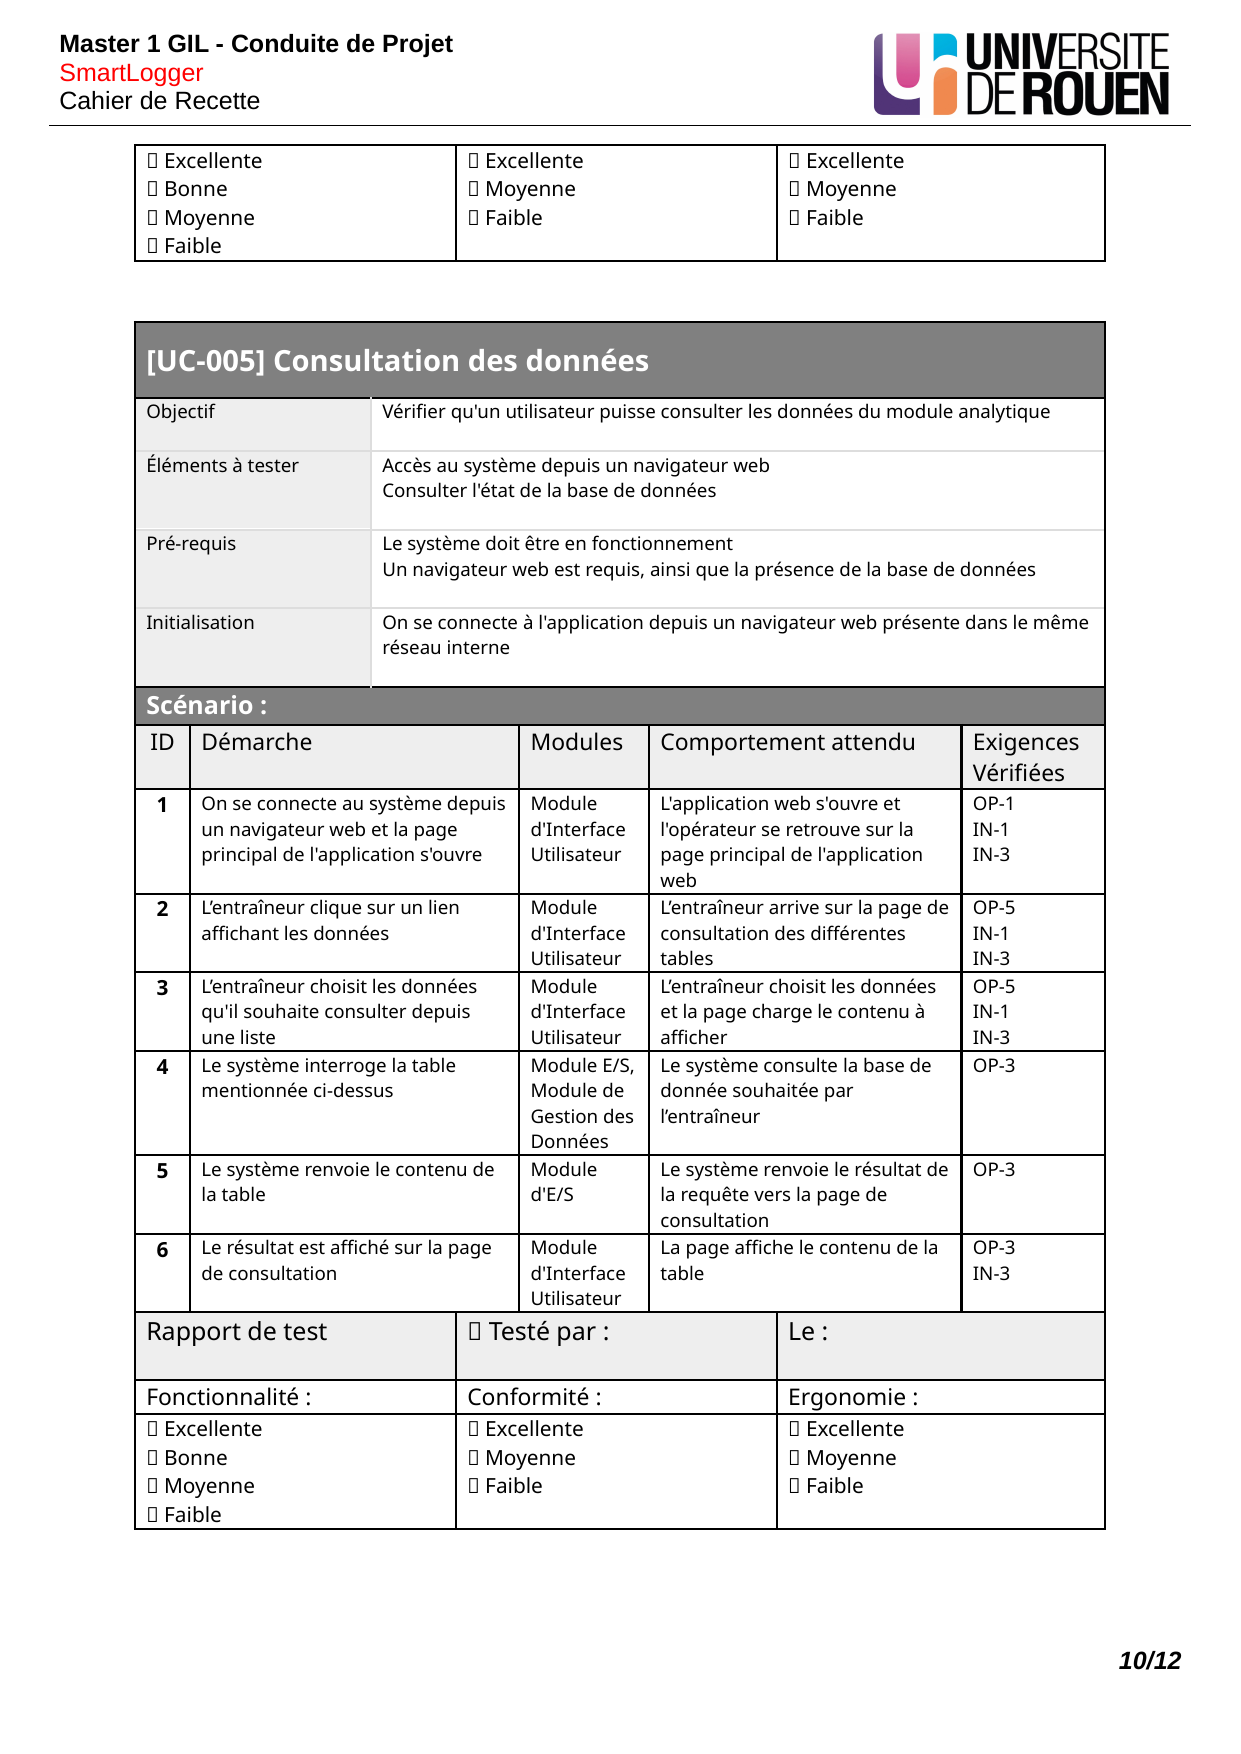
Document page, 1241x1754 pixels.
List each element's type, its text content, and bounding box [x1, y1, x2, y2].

table_cell OP-3 [963, 1052, 1104, 1154]
table_cell Module d'Interface Utilisateur [520, 895, 648, 971]
table_cell  Excellente  Moyenne  Faible [457, 1415, 776, 1528]
table_cell L’entraîneur arrive sur la page de consultation des différentes tables [650, 895, 960, 971]
table_cell Vérifier qu'un utilisateur puisse consulter les données du module analytique [372, 399, 1104, 450]
table_cell Le système renvoie le contenu de la table [191, 1156, 518, 1233]
table_cell OP-5 IN-1 IN-3 [963, 973, 1104, 1050]
table_cell Module E/S, Module de Gestion des Données [520, 1052, 648, 1154]
table_cell Éléments à tester [136, 452, 370, 528]
table_cell Le système doit être en fonctionnement Un navigateur web est requis, ainsi que la présence de la base de données [372, 531, 1104, 607]
table_cell OP-1 IN-1 IN-3 [963, 790, 1104, 892]
table_cell ID [136, 726, 189, 788]
table_cell  Testé par : [457, 1313, 776, 1379]
table_cell OP-3 [963, 1156, 1104, 1233]
table_cell Module d'E/S [520, 1156, 648, 1233]
table_cell 4 [136, 1052, 189, 1154]
table_cell Comportement attendu [650, 726, 960, 788]
table_cell  Excellente  Bonne  Moyenne  Faible [136, 146, 455, 259]
table_cell Module d'Interface Utilisateur [520, 973, 648, 1050]
table_cell Module d'Interface Utilisateur [520, 1235, 648, 1311]
table_cell Exigences Vérifiées [963, 726, 1104, 788]
table_cell Fonctionnalité : [136, 1381, 455, 1412]
table_cell Démarche [191, 726, 518, 788]
table_cell OP-3 IN-3 [963, 1235, 1104, 1311]
table_cell L’entraîneur choisit les données qu'il souhaite consulter depuis une liste [191, 973, 518, 1050]
table_cell  Excellente  Moyenne  Faible [778, 146, 1104, 259]
table_cell  Excellente  Moyenne  Faible [778, 1415, 1104, 1528]
table_cell On se connecte à l'application depuis un navigateur web présente dans le même réseau interne [372, 609, 1104, 686]
table_cell 3 [136, 973, 189, 1050]
picture [872, 32, 1170, 118]
table_cell Objectif [136, 399, 370, 450]
table_cell L'application web s'ouvre et l'opérateur se retrouve sur la page principal de l'application web [650, 790, 960, 892]
table_cell Ergonomie : [778, 1381, 1104, 1412]
table_cell Initialisation [136, 609, 370, 686]
table_cell Le système consulte la base de donnée souhaitée par l’entraîneur [650, 1052, 960, 1154]
table_cell Le : [778, 1313, 1104, 1379]
table_cell Le système renvoie le résultat de la requête vers la page de consultation [650, 1156, 960, 1233]
table_cell OP-5 IN-1 IN-3 [963, 895, 1104, 971]
table_cell Pré-requis [136, 531, 370, 607]
table_cell Accès au système depuis un navigateur web Consulter l'état de la base de données [372, 452, 1104, 528]
table_cell Conformité : [457, 1381, 776, 1412]
table_cell Rapport de test [136, 1313, 455, 1379]
table_cell 2 [136, 895, 189, 971]
table_cell L’entraîneur choisit les données et la page charge le contenu à afficher [650, 973, 960, 1050]
table_cell Le résultat est affiché sur la page de consultation [191, 1235, 518, 1311]
table_cell Le système interroge la table mentionnée ci-dessus [191, 1052, 518, 1154]
table_cell 5 [136, 1156, 189, 1233]
table_cell Modules [520, 726, 648, 788]
table_cell Module d'Interface Utilisateur [520, 790, 648, 892]
table_cell L’entraîneur clique sur un lien affichant les données [191, 895, 518, 971]
table_cell La page affiche le contenu de la table [650, 1235, 960, 1311]
table_cell 1 [136, 790, 189, 892]
table_cell On se connecte au système depuis un navigateur web et la page principal de l'application s'ouvre [191, 790, 518, 892]
table_cell Scénario : [136, 688, 1104, 724]
table_cell 6 [136, 1235, 189, 1311]
table_cell  Excellente  Moyenne  Faible [457, 146, 776, 259]
table_cell  Excellente  Bonne  Moyenne  Faible [136, 1415, 455, 1528]
table_header [UC-005] Consultation des données [136, 323, 1104, 397]
